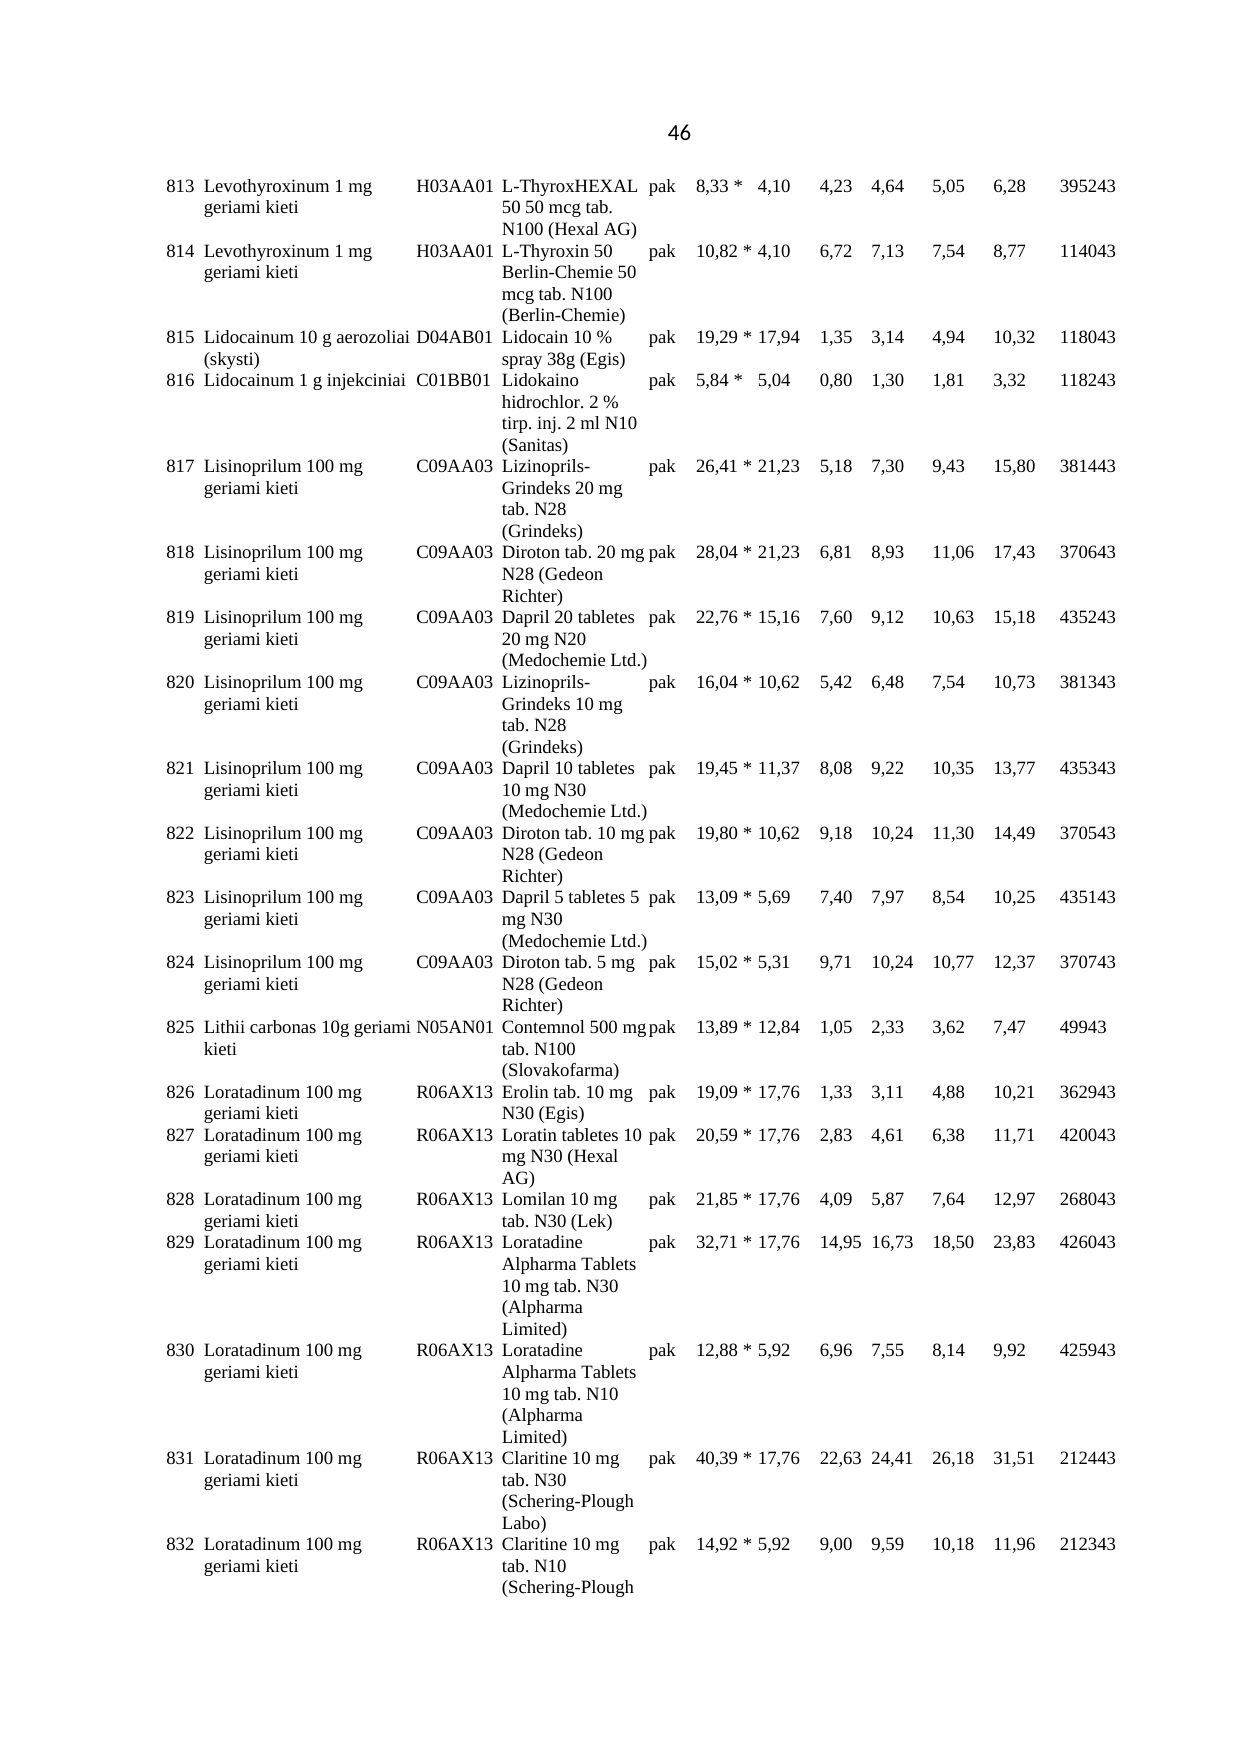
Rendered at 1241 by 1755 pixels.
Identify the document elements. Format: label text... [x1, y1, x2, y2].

table_cell 10,63 [932, 606, 993, 671]
table_cell 15,80 [993, 455, 1059, 541]
table_cell pak [649, 369, 696, 455]
table_cell 821 [166, 757, 203, 822]
table_cell Lisinoprilum 100 mg geriami kieti [204, 886, 416, 951]
table_cell N05AN01 [416, 1016, 502, 1081]
table_cell 10,73 [993, 671, 1059, 757]
table_cell 16,04 * [696, 671, 758, 757]
table_cell 118243 [1060, 369, 1127, 455]
table_cell 395243 [1060, 175, 1127, 239]
table_cell 10,62 [758, 822, 819, 886]
table_cell pak [649, 606, 696, 671]
table_cell 4,61 [871, 1124, 932, 1188]
table_cell Dapril 5 tabletes 5 mg N30 (Medochemie Ltd.) [502, 886, 648, 951]
table_cell 10,24 [871, 822, 932, 886]
table_cell 4,23 [820, 175, 871, 239]
table_cell 5,92 [758, 1339, 819, 1447]
table_cell 7,64 [932, 1188, 993, 1231]
table_cell 13,09 * [696, 886, 758, 951]
table_cell 5,05 [932, 175, 993, 239]
table_cell pak [649, 951, 696, 1016]
table_cell C09AA03 [416, 671, 502, 757]
table_cell 425943 [1060, 1339, 1127, 1447]
table_cell 2,33 [871, 1016, 932, 1081]
table_cell 12,88 * [696, 1339, 758, 1447]
table_cell 4,64 [871, 175, 932, 239]
table_cell R06AX13 [416, 1188, 502, 1231]
table_cell Erolin tab. 10 mg N30 (Egis) [502, 1081, 648, 1124]
table_cell Diroton tab. 20 mg N28 (Gedeon Richter) [502, 541, 648, 606]
table_cell 5,18 [820, 455, 871, 541]
table_cell Claritine 10 mg tab. N10 (Schering-Plough [502, 1533, 648, 1598]
table_cell R06AX13 [416, 1447, 502, 1533]
table_cell R06AX13 [416, 1231, 502, 1339]
table_cell Claritine 10 mg tab. N30 (Schering-Plough Labo) [502, 1447, 648, 1533]
table_cell 815 [166, 326, 203, 369]
table_cell 1,05 [820, 1016, 871, 1081]
table_cell C01BB01 [416, 369, 502, 455]
table_cell pak [649, 455, 696, 541]
table_cell 9,00 [820, 1533, 871, 1598]
table_cell 10,77 [932, 951, 993, 1016]
table_cell pak [649, 886, 696, 951]
table_cell Levothyroxinum 1 mg geriami kieti [204, 240, 416, 326]
table_cell C09AA03 [416, 757, 502, 822]
table_cell pak [649, 240, 696, 326]
table_cell 8,08 [820, 757, 871, 822]
table_cell 13,89 * [696, 1016, 758, 1081]
table_cell 827 [166, 1124, 203, 1188]
table_cell Lisinoprilum 100 mg geriami kieti [204, 822, 416, 886]
table_cell 9,71 [820, 951, 871, 1016]
table_cell 831 [166, 1447, 203, 1533]
table_cell pak [649, 1081, 696, 1124]
table_cell 2,83 [820, 1124, 871, 1188]
table_cell 17,76 [758, 1188, 819, 1231]
table_cell 24,41 [871, 1447, 932, 1533]
table_cell 381443 [1060, 455, 1127, 541]
table_cell Lidocainum 10 g aerozoliai (skysti) [204, 326, 416, 369]
table_cell 10,35 [932, 757, 993, 822]
table_cell R06AX13 [416, 1533, 502, 1598]
table_cell 6,48 [871, 671, 932, 757]
table_cell 370643 [1060, 541, 1127, 606]
table_cell pak [649, 1188, 696, 1231]
table_cell Lizinoprils-Grindeks 20 mg tab. N28 (Grindeks) [502, 455, 648, 541]
table_cell Lisinoprilum 100 mg geriami kieti [204, 606, 416, 671]
table_cell Lidocain 10 % spray 38g (Egis) [502, 326, 648, 369]
table_cell 23,83 [993, 1231, 1059, 1339]
table_cell 435143 [1060, 886, 1127, 951]
table_cell 28,04 * [696, 541, 758, 606]
table_cell 14,95 [820, 1231, 871, 1339]
table_cell Lithii carbonas 10g geriami kieti [204, 1016, 416, 1081]
table_cell 32,71 * [696, 1231, 758, 1339]
table_cell 828 [166, 1188, 203, 1231]
table_cell pak [649, 1339, 696, 1447]
table_cell Lidocainum 1 g injekciniai [204, 369, 416, 455]
table_cell 0,80 [820, 369, 871, 455]
table_cell 14,92 * [696, 1533, 758, 1598]
table_cell C09AA03 [416, 455, 502, 541]
table_cell 8,54 [932, 886, 993, 951]
table_cell pak [649, 1016, 696, 1081]
table_cell 114043 [1060, 240, 1127, 326]
table_cell 49943 [1060, 1016, 1127, 1081]
table_cell 8,93 [871, 541, 932, 606]
table_cell 435243 [1060, 606, 1127, 671]
table_cell Dapril 10 tabletes 10 mg N30 (Medochemie Ltd.) [502, 757, 648, 822]
table_cell 7,47 [993, 1016, 1059, 1081]
table_cell 19,29 * [696, 326, 758, 369]
table_cell 10,62 [758, 671, 819, 757]
table_cell Loratadine Alpharma Tablets 10 mg tab. N30 (Alpharma Limited) [502, 1231, 648, 1339]
table_cell 420043 [1060, 1124, 1127, 1188]
table_cell 9,12 [871, 606, 932, 671]
table_cell 817 [166, 455, 203, 541]
table_cell 813 [166, 175, 203, 239]
table_cell L-ThyroxHEXAL 50 50 mcg tab. N100 (Hexal AG) [502, 175, 648, 239]
table_cell 15,18 [993, 606, 1059, 671]
table_cell D04AB01 [416, 326, 502, 369]
table_cell C09AA03 [416, 886, 502, 951]
table_cell 5,31 [758, 951, 819, 1016]
table_cell 40,39 * [696, 1447, 758, 1533]
table_cell 5,87 [871, 1188, 932, 1231]
table_cell 17,76 [758, 1447, 819, 1533]
table_cell 22,63 [820, 1447, 871, 1533]
table_cell 823 [166, 886, 203, 951]
table_cell 13,77 [993, 757, 1059, 822]
table_cell 10,32 [993, 326, 1059, 369]
table_cell H03AA01 [416, 240, 502, 326]
table_cell 7,60 [820, 606, 871, 671]
table_cell 5,04 [758, 369, 819, 455]
table_cell R06AX13 [416, 1124, 502, 1188]
table_cell 20,59 * [696, 1124, 758, 1188]
table_cell Loratin tabletes 10 mg N30 (Hexal AG) [502, 1124, 648, 1188]
table_cell 7,54 [932, 240, 993, 326]
table_cell Loratadinum 100 mg geriami kieti [204, 1188, 416, 1231]
table_cell 17,43 [993, 541, 1059, 606]
table_cell 10,21 [993, 1081, 1059, 1124]
table_cell pak [649, 671, 696, 757]
table_cell 12,84 [758, 1016, 819, 1081]
table_cell 17,76 [758, 1081, 819, 1124]
table_cell 15,02 * [696, 951, 758, 1016]
table_cell 6,38 [932, 1124, 993, 1188]
table_cell 5,92 [758, 1533, 819, 1598]
table_cell 1,33 [820, 1081, 871, 1124]
table_cell 10,18 [932, 1533, 993, 1598]
table_cell 8,14 [932, 1339, 993, 1447]
table_cell 14,49 [993, 822, 1059, 886]
table_cell 19,80 * [696, 822, 758, 886]
table_cell 268043 [1060, 1188, 1127, 1231]
table_cell 11,30 [932, 822, 993, 886]
table_cell 15,16 [758, 606, 819, 671]
table_cell 12,97 [993, 1188, 1059, 1231]
table_cell pak [649, 1231, 696, 1339]
table_cell 17,94 [758, 326, 819, 369]
table_cell L-Thyroxin 50 Berlin-Chemie 50 mcg tab. N100 (Berlin-Chemie) [502, 240, 648, 326]
table_cell 21,23 [758, 455, 819, 541]
table_cell 5,84 * [696, 369, 758, 455]
table_cell 21,23 [758, 541, 819, 606]
table_cell 19,09 * [696, 1081, 758, 1124]
table_cell 832 [166, 1533, 203, 1598]
table_cell Lisinoprilum 100 mg geriami kieti [204, 757, 416, 822]
table_cell 381343 [1060, 671, 1127, 757]
table_cell Loratadinum 100 mg geriami kieti [204, 1533, 416, 1598]
table_cell Loratadinum 100 mg geriami kieti [204, 1231, 416, 1339]
table_cell 3,32 [993, 369, 1059, 455]
table_cell 212343 [1060, 1533, 1127, 1598]
table_cell C09AA03 [416, 606, 502, 671]
table_cell pak [649, 541, 696, 606]
table_cell 830 [166, 1339, 203, 1447]
table_cell C09AA03 [416, 951, 502, 1016]
table_cell Lidokaino hidrochlor. 2 % tirp. inj. 2 ml N10 (Sanitas) [502, 369, 648, 455]
table_cell Lisinoprilum 100 mg geriami kieti [204, 455, 416, 541]
table_cell 4,94 [932, 326, 993, 369]
table_cell 11,71 [993, 1124, 1059, 1188]
table_cell 17,76 [758, 1231, 819, 1339]
table_cell R06AX13 [416, 1081, 502, 1124]
table_cell 6,96 [820, 1339, 871, 1447]
table_cell 1,35 [820, 326, 871, 369]
table_cell 31,51 [993, 1447, 1059, 1533]
table_cell Dapril 20 tabletes 20 mg N20 (Medochemie Ltd.) [502, 606, 648, 671]
table_cell R06AX13 [416, 1339, 502, 1447]
table_cell 1,81 [932, 369, 993, 455]
table_cell 6,28 [993, 175, 1059, 239]
table_cell 818 [166, 541, 203, 606]
table_cell 26,41 * [696, 455, 758, 541]
table_cell pak [649, 1533, 696, 1598]
table_cell 7,40 [820, 886, 871, 951]
table_cell 4,88 [932, 1081, 993, 1124]
table_cell 3,14 [871, 326, 932, 369]
table_cell 9,92 [993, 1339, 1059, 1447]
table_cell 118043 [1060, 326, 1127, 369]
table_cell 370543 [1060, 822, 1127, 886]
table_cell 16,73 [871, 1231, 932, 1339]
table_cell Loratadine Alpharma Tablets 10 mg tab. N10 (Alpharma Limited) [502, 1339, 648, 1447]
table_cell 370743 [1060, 951, 1127, 1016]
table_cell 3,11 [871, 1081, 932, 1124]
table_cell Loratadinum 100 mg geriami kieti [204, 1124, 416, 1188]
table_cell 12,37 [993, 951, 1059, 1016]
table_cell 814 [166, 240, 203, 326]
table_cell 824 [166, 951, 203, 1016]
table_cell 9,43 [932, 455, 993, 541]
table_cell 4,09 [820, 1188, 871, 1231]
table_cell 1,30 [871, 369, 932, 455]
table_cell 4,10 [758, 175, 819, 239]
table_cell 4,10 [758, 240, 819, 326]
table_cell 5,69 [758, 886, 819, 951]
table_cell 820 [166, 671, 203, 757]
table_cell C09AA03 [416, 822, 502, 886]
table_cell Diroton tab. 10 mg N28 (Gedeon Richter) [502, 822, 648, 886]
table_cell pak [649, 822, 696, 886]
table_cell 22,76 * [696, 606, 758, 671]
table_cell 826 [166, 1081, 203, 1124]
table_cell Loratadinum 100 mg geriami kieti [204, 1339, 416, 1447]
table_cell 829 [166, 1231, 203, 1339]
table_cell 7,30 [871, 455, 932, 541]
table_cell 10,24 [871, 951, 932, 1016]
table_cell 19,45 * [696, 757, 758, 822]
table_cell 17,76 [758, 1124, 819, 1188]
table_cell pak [649, 326, 696, 369]
table_cell Loratadinum 100 mg geriami kieti [204, 1447, 416, 1533]
table_cell Lomilan 10 mg tab. N30 (Lek) [502, 1188, 648, 1231]
table_cell pak [649, 175, 696, 239]
table_cell 6,72 [820, 240, 871, 326]
table_cell 816 [166, 369, 203, 455]
table_cell 7,54 [932, 671, 993, 757]
table_cell 8,77 [993, 240, 1059, 326]
table_cell Levothyroxinum 1 mg geriami kieti [204, 175, 416, 239]
table_cell Lisinoprilum 100 mg geriami kieti [204, 671, 416, 757]
table_cell 7,97 [871, 886, 932, 951]
table_cell 212443 [1060, 1447, 1127, 1533]
table_cell 21,85 * [696, 1188, 758, 1231]
table_cell 426043 [1060, 1231, 1127, 1339]
table_cell 9,22 [871, 757, 932, 822]
table_cell Diroton tab. 5 mg N28 (Gedeon Richter) [502, 951, 648, 1016]
table_cell 7,55 [871, 1339, 932, 1447]
table_cell Lisinoprilum 100 mg geriami kieti [204, 541, 416, 606]
table_cell 435343 [1060, 757, 1127, 822]
table_cell pak [649, 1124, 696, 1188]
table_cell pak [649, 1447, 696, 1533]
table_cell pak [649, 757, 696, 822]
table_cell 822 [166, 822, 203, 886]
table_cell 7,13 [871, 240, 932, 326]
table_cell H03AA01 [416, 175, 502, 239]
table_cell 10,82 * [696, 240, 758, 326]
table_cell 9,18 [820, 822, 871, 886]
table_cell C09AA03 [416, 541, 502, 606]
table_cell Loratadinum 100 mg geriami kieti [204, 1081, 416, 1124]
table_cell 362943 [1060, 1081, 1127, 1124]
table_cell 6,81 [820, 541, 871, 606]
table_cell 11,37 [758, 757, 819, 822]
table_cell 825 [166, 1016, 203, 1081]
table_cell 8,33 * [696, 175, 758, 239]
table_cell Lizinoprils-Grindeks 10 mg tab. N28 (Grindeks) [502, 671, 648, 757]
table_cell 11,06 [932, 541, 993, 606]
table_cell 18,50 [932, 1231, 993, 1339]
table_cell Lisinoprilum 100 mg geriami kieti [204, 951, 416, 1016]
table_cell 9,59 [871, 1533, 932, 1598]
table_cell 26,18 [932, 1447, 993, 1533]
table_cell 3,62 [932, 1016, 993, 1081]
table_cell 11,96 [993, 1533, 1059, 1598]
table_cell Contemnol 500 mg tab. N100 (Slovakofarma) [502, 1016, 648, 1081]
table_cell 10,25 [993, 886, 1059, 951]
table_cell 5,42 [820, 671, 871, 757]
table_cell 819 [166, 606, 203, 671]
